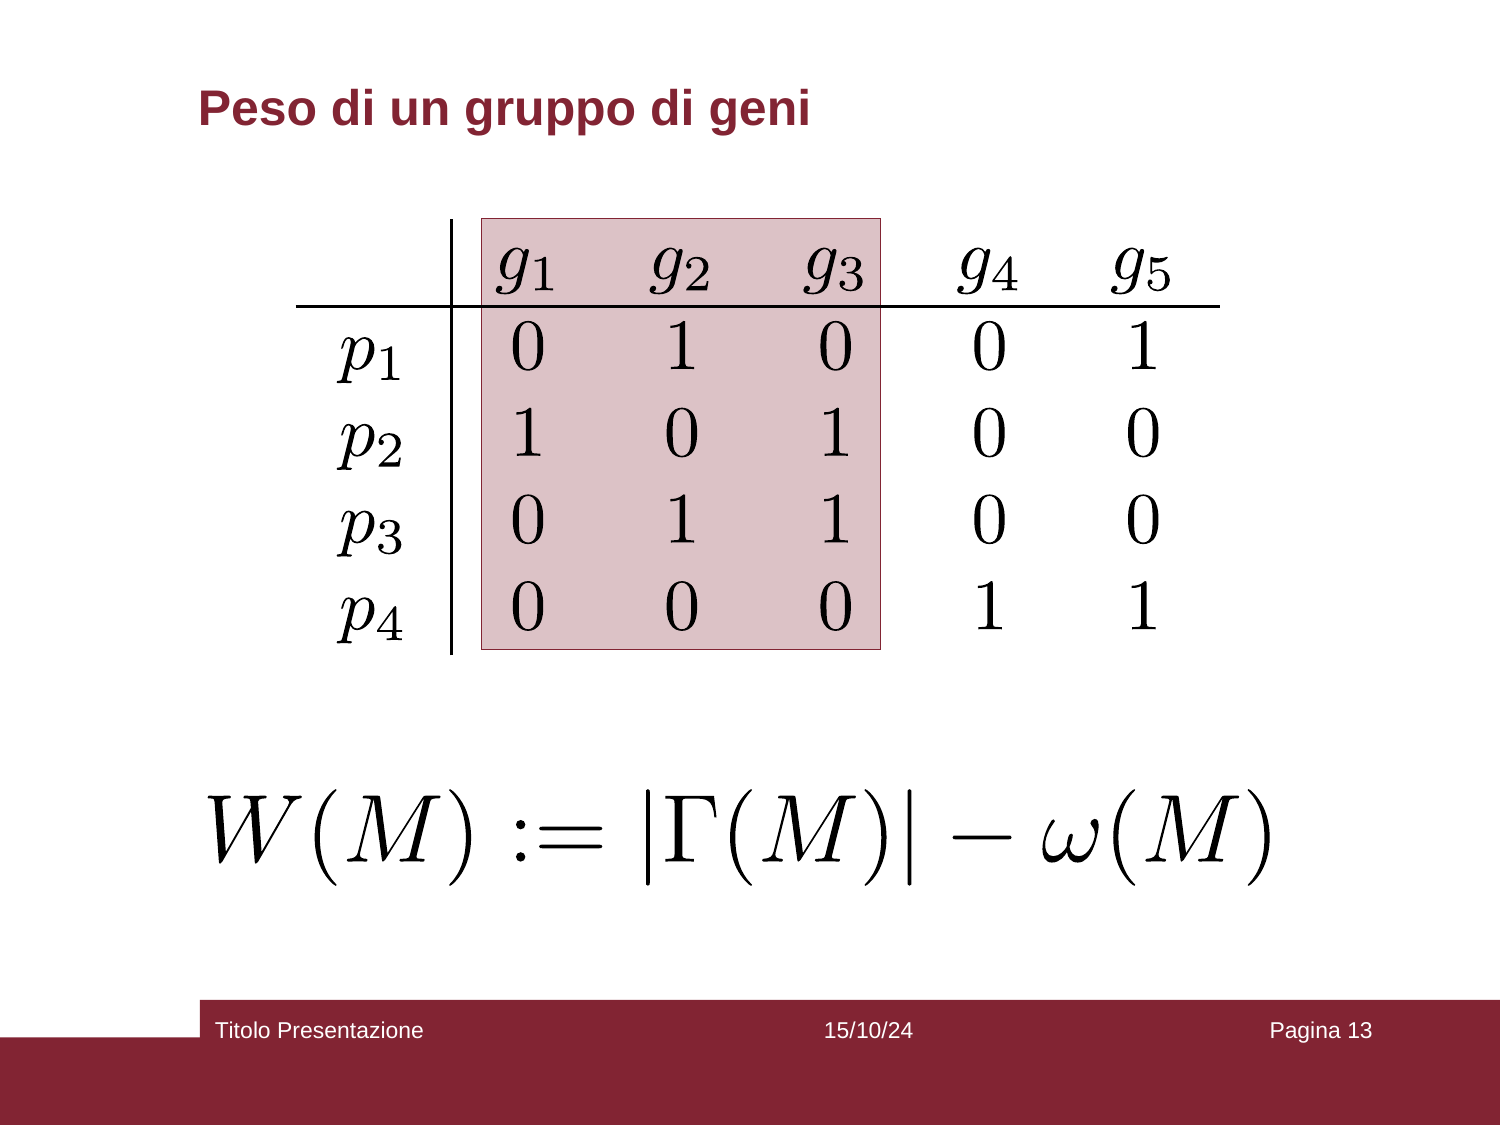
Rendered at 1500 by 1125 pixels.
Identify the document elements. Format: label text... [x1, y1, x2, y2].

text_box Pagina <numero> [1074, 1008, 1388, 1084]
text_box Titolo Presentazione [199, 1008, 676, 1084]
title Peso di un gruppo di geni [183, 67, 1400, 150]
picture [207, 789, 1270, 886]
text_box 15/10/24 [712, 1008, 1026, 1084]
picture [295, 218, 1241, 662]
